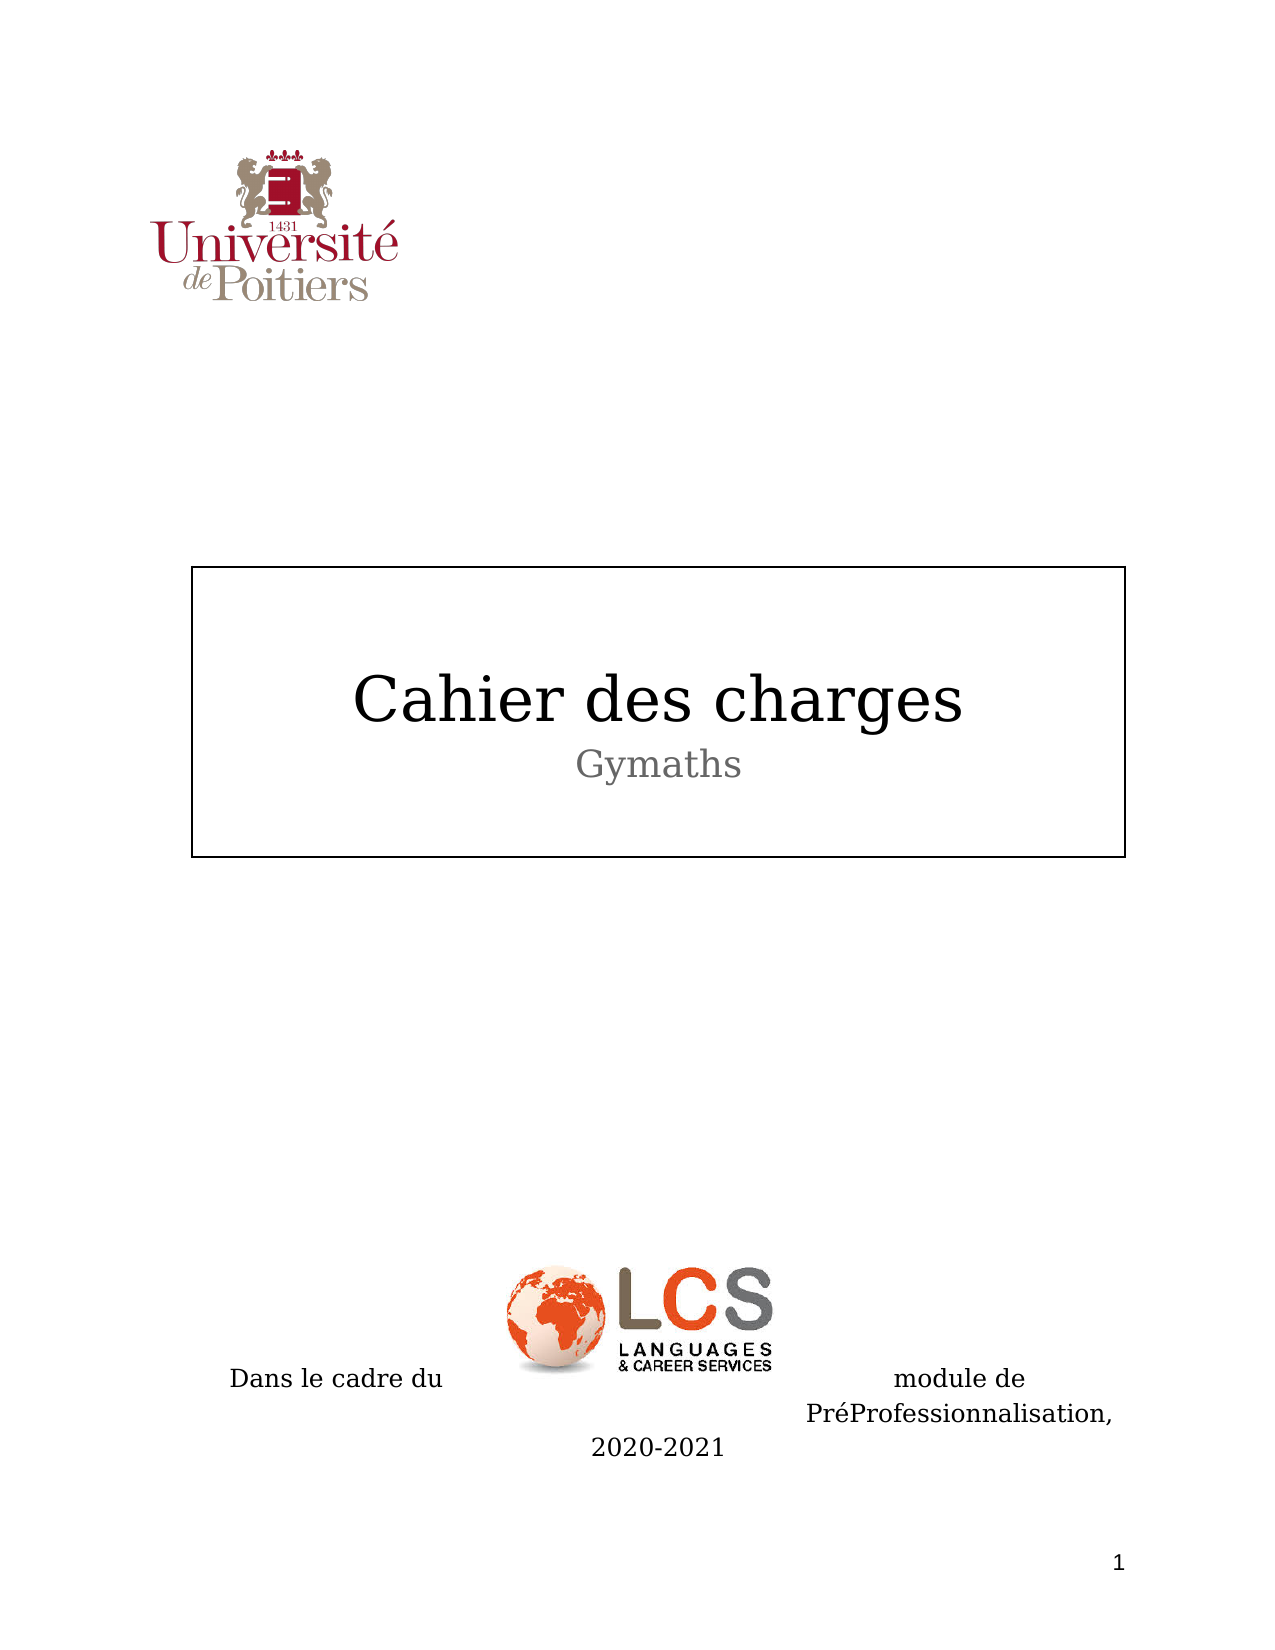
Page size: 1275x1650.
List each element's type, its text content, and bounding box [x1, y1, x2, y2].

picture [499, 1261, 775, 1382]
picture [150, 150, 398, 301]
table_header Cahier des charges Gymaths [193, 568, 1124, 856]
text Dans le cadre du module de PréProfessionnalisation, 2020-2021 [192, 1363, 1125, 1462]
